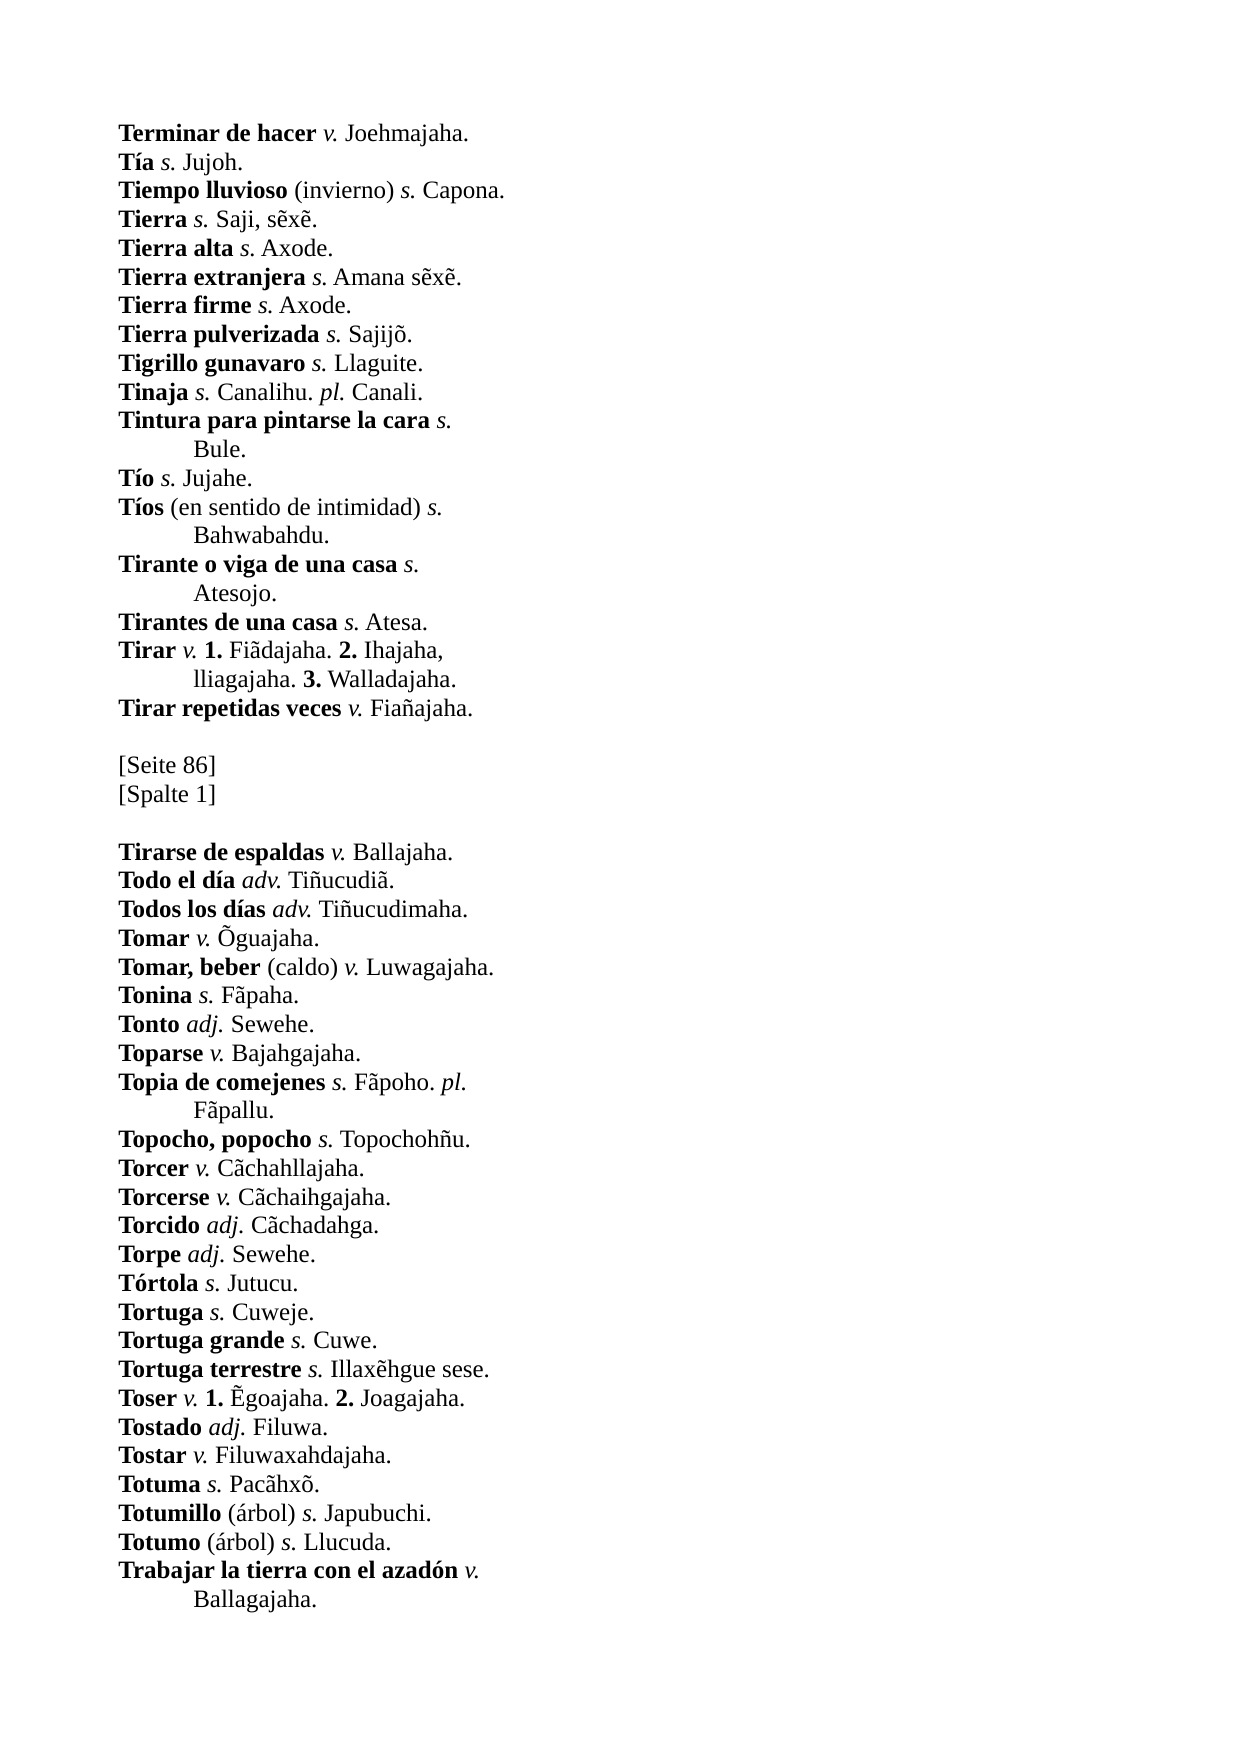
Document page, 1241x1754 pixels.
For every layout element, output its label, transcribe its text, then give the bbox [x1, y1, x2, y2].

text Tirantes de una casa s. Atesa. [118, 607, 1122, 636]
text Tierra alta s. Axode. [118, 233, 1122, 262]
text Fãpallu. [118, 1096, 1122, 1124]
text Tortuga terrestre s. Illaxẽhgue sese. [118, 1354, 1122, 1383]
text Atesojo. [118, 578, 1122, 607]
text Ballagajaha. [118, 1584, 1122, 1613]
text Topocho, popocho s. Topochohñu. [118, 1124, 1122, 1153]
text Tierra pulverizada s. Sajijõ. [118, 319, 1122, 348]
text Bahwabahdu. [118, 521, 1122, 549]
text Tomar v. Õguajaha. [118, 923, 1122, 952]
text Tinaja s. Canalihu. pl. Canali. [118, 377, 1122, 406]
text Toparse v. Bajahgajaha. [118, 1038, 1122, 1067]
text [Seite 86] [118, 751, 1122, 779]
text Tostado adj. Filuwa. [118, 1412, 1122, 1441]
text Tortuga s. Cuweje. [118, 1297, 1122, 1326]
text Torpe adj. Sewehe. [118, 1239, 1122, 1268]
text Tintura para pintarse la cara s. [118, 406, 1122, 434]
text Toser v. 1. Ẽgoajaha. 2. Joagajaha. [118, 1383, 1122, 1412]
text Tirante o viga de una casa s. [118, 549, 1122, 578]
text Tierra s. Saji, sẽxẽ. [118, 204, 1122, 233]
text Tirarse de espaldas v. Ballajaha. [118, 837, 1122, 866]
text Tíos (en sentido de intimidad) s. [118, 492, 1122, 521]
text Tiempo lluvioso (invierno) s. Capona. [118, 176, 1122, 204]
text Topia de comejenes s. Fãpoho. pl. [118, 1067, 1122, 1096]
text Todos los días adv. Tiñucudimaha. [118, 894, 1122, 923]
text Tierra firme s. Axode. [118, 291, 1122, 319]
text Torcer v. Cãchahllajaha. [118, 1153, 1122, 1182]
text Torcido adj. Cãchadahga. [118, 1211, 1122, 1239]
text Tórtola s. Jutucu. [118, 1268, 1122, 1297]
text Todo el día adv. Tiñucudiã. [118, 866, 1122, 894]
text Totuma s. Pacãhxõ. [118, 1469, 1122, 1498]
text Torcerse v. Cãchaihgajaha. [118, 1182, 1122, 1211]
text Tomar, beber (caldo) v. Luwagajaha. [118, 952, 1122, 981]
text Tonina s. Fãpaha. [118, 981, 1122, 1009]
text Tierra extranjera s. Amana sẽxẽ. [118, 262, 1122, 291]
text Tirar repetidas veces v. Fiañajaha. [118, 693, 1122, 722]
text [Spalte 1] [118, 779, 1122, 808]
text Tía s. Jujoh. [118, 147, 1122, 176]
text Terminar de hacer v. Joehmajaha. [118, 118, 1122, 147]
text Tortuga grande s. Cuwe. [118, 1326, 1122, 1354]
text Tigrillo gunavaro s. Llaguite. [118, 348, 1122, 377]
text Trabajar la tierra con el azadón v. [118, 1556, 1122, 1584]
text Tirar v. 1. Fiãdajaha. 2. Ihajaha, [118, 636, 1122, 664]
text lliagajaha. 3. Walladajaha. [118, 664, 1122, 693]
text Tío s. Jujahe. [118, 463, 1122, 492]
text Totumo (árbol) s. Llucuda. [118, 1527, 1122, 1556]
text Bule. [118, 434, 1122, 463]
text Totumillo (árbol) s. Japubuchi. [118, 1498, 1122, 1527]
text Tonto adj. Sewehe. [118, 1009, 1122, 1038]
text Tostar v. Filuwaxahdajaha. [118, 1441, 1122, 1469]
